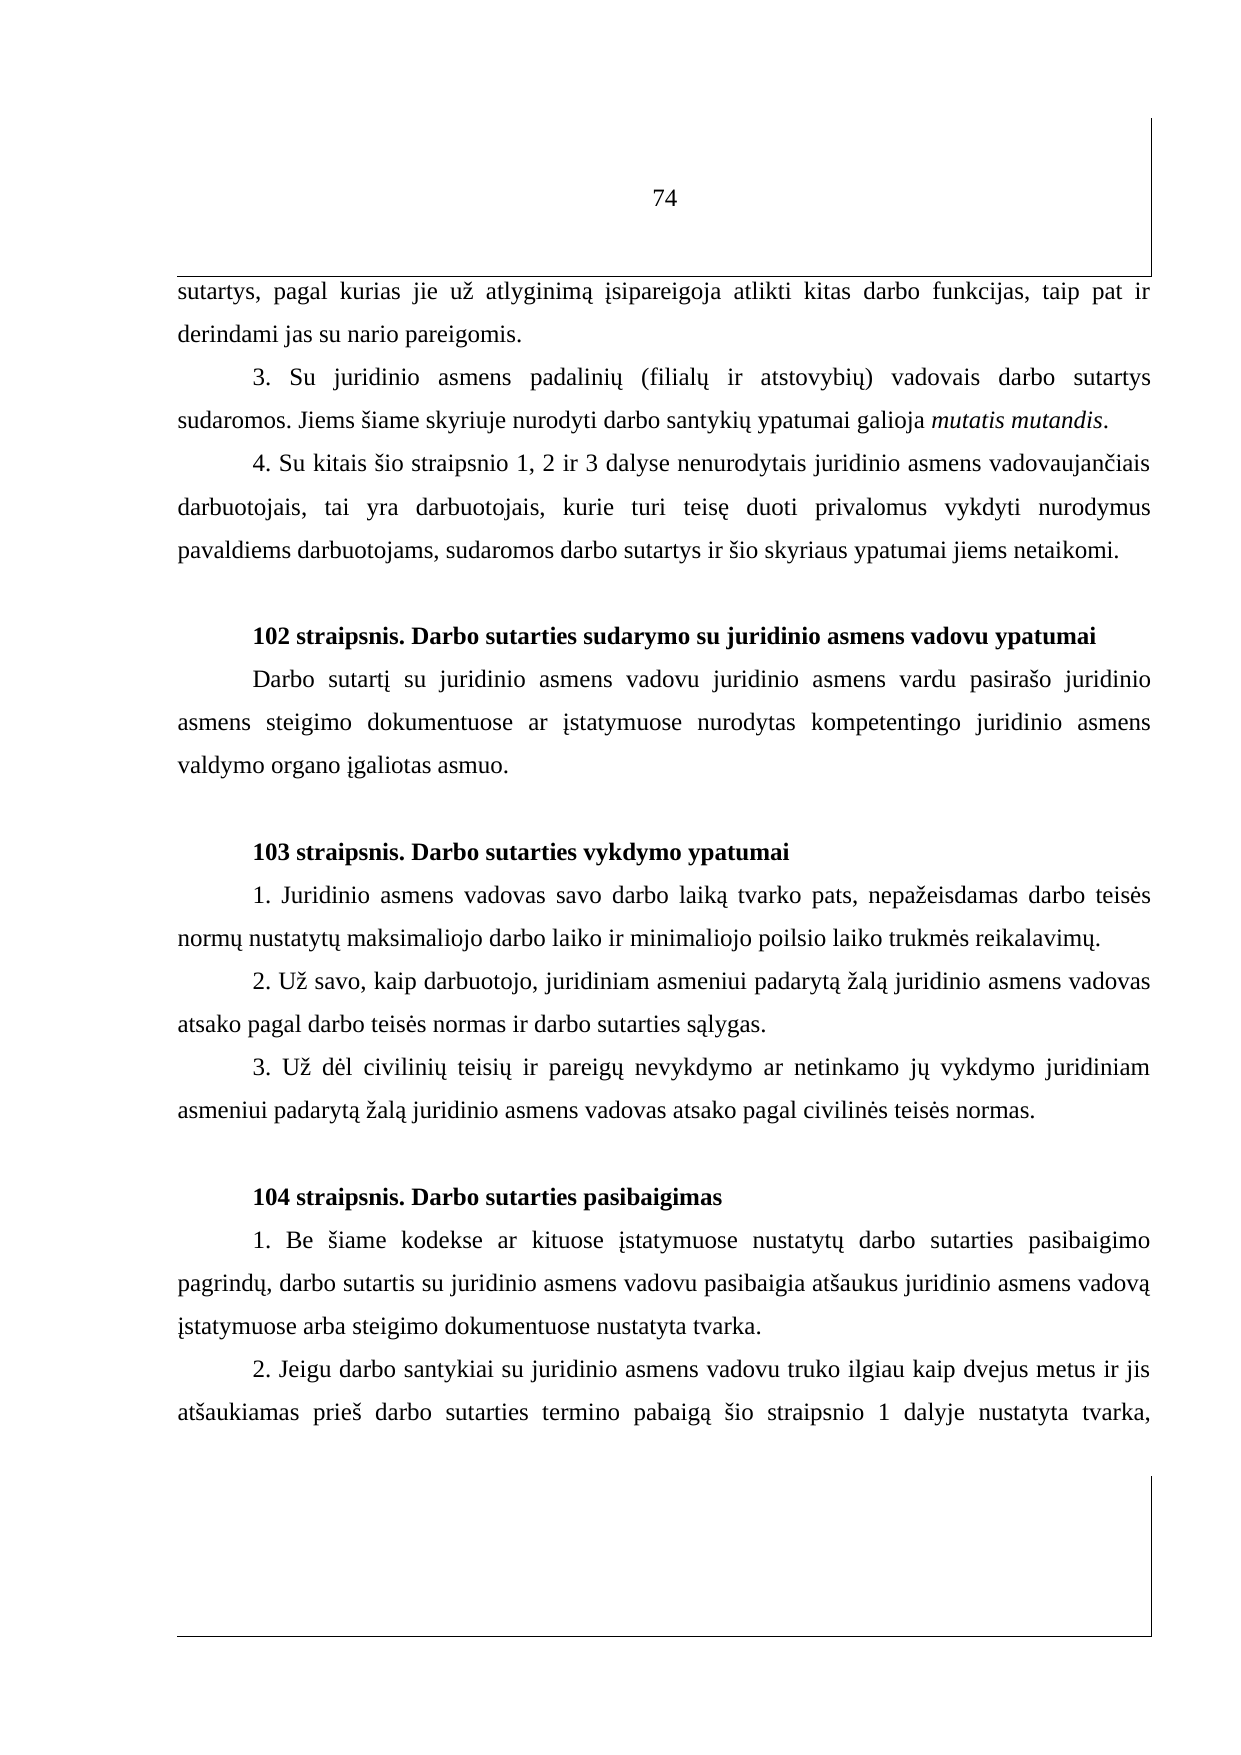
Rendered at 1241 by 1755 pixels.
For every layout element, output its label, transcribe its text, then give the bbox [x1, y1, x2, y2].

text 1. Juridinio asmens vadovas savo darbo laiką tvarko pats, nepažeisdamas darbo teisės normų nustatytų maksimaliojo darbo laiko ir minimaliojo poilsio laiko trukmės reikalavimų. [177, 880, 1152, 952]
text 1. Be šiame kodekse ar kituose įstatymuose nustatytų darbo sutarties pasibaigimo pagrindų, darbo sutartis su juridinio asmens vadovu pasibaigia atšaukus juridinio asmens vadovą įstatymuose arba steigimo dokumentuose nustatyta tvarka. [177, 1225, 1152, 1340]
subtitle 104 straipsnis. Darbo sutarties pasibaigimas [177, 1182, 1152, 1210]
subtitle 103 straipsnis. Darbo sutarties vykdymo ypatumai [177, 837, 1152, 865]
text sutartys, pagal kurias jie už atlyginimą įsipareigoja atlikti kitas darbo funkcijas, taip pat ir derindami jas su nario pareigomis. [177, 276, 1152, 348]
text 4. Su kitais šio straipsnio 1, 2 ir 3 dalyse nenurodytais juridinio asmens vadovaujančiais darbuotojais, tai yra darbuotojais, kurie turi teisę duoti privalomus vykdyti nurodymus pavaldiems darbuotojams, sudaromos darbo sutartys ir šio skyriaus ypatumai jiems netaikomi. [177, 448, 1152, 563]
text 2. Už savo, kaip darbuotojo, juridiniam asmeniui padarytą žalą juridinio asmens vadovas atsako pagal darbo teisės normas ir darbo sutarties sąlygas. [177, 966, 1152, 1038]
text Darbo sutartį su juridinio asmens vadovu juridinio asmens vardu pasirašo juridinio asmens steigimo dokumentuose ar įstatymuose nurodytas kompetentingo juridinio asmens valdymo organo įgaliotas asmuo. [177, 664, 1152, 779]
text 3. Už dėl civilinių teisių ir pareigų nevykdymo ar netinkamo jų vykdymo juridiniam asmeniui padarytą žalą juridinio asmens vadovas atsako pagal civilinės teisės normas. [177, 1052, 1152, 1124]
text 3. Su juridinio asmens padalinių (filialų ir atstovybių) vadovais darbo sutartys sudaromos. Jiems šiame skyriuje nurodyti darbo santykių ypatumai galioja mutatis mutandis. [177, 362, 1152, 434]
text 2. Jeigu darbo santykiai su juridinio asmens vadovu truko ilgiau kaip dvejus metus ir jis atšaukiamas prieš darbo sutarties termino pabaigą šio straipsnio 1 dalyje nustatyta tvarka, [177, 1354, 1152, 1426]
subtitle 102 straipsnis. Darbo sutarties sudarymo su juridinio asmens vadovu ypatumai [177, 621, 1152, 650]
